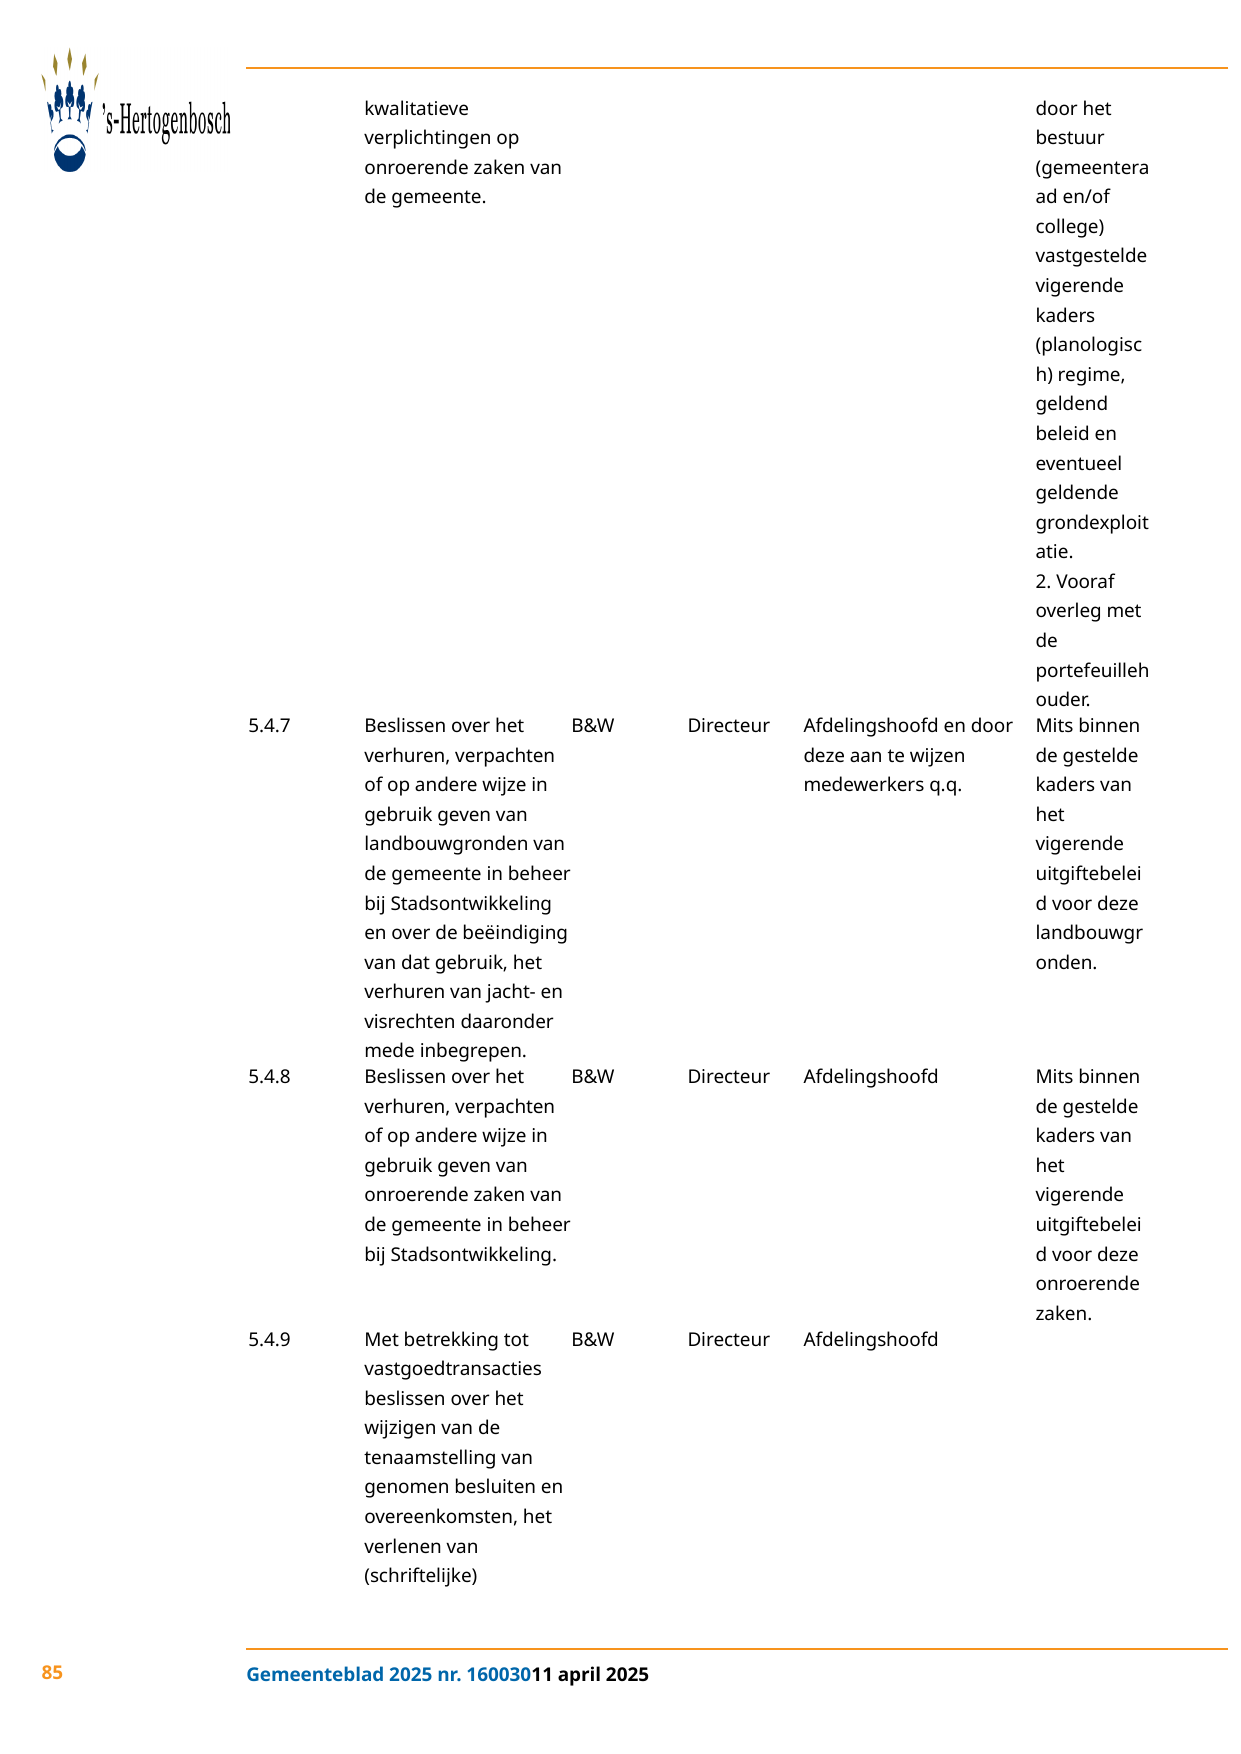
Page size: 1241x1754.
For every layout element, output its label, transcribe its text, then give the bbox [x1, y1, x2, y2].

table_cell 5.4.8 [248, 1063, 364, 1326]
table_cell Mits binnen de gestelde kaders van het vigerende uitgiftebeleid voor deze landbouwgronden. [1035, 712, 1152, 1063]
table_cell [1035, 1326, 1152, 1588]
table_cell [571, 95, 687, 712]
table_cell [803, 95, 1035, 712]
table_cell Mits binnen de gestelde kaders van het vigerende uitgiftebeleid voor deze onroerende zaken. [1035, 1063, 1152, 1326]
table_cell Beslissen over het verhuren, verpachten of op andere wijze in gebruik geven van onroerende zaken van de gemeente in beheer bij Stadsontwikkeling. [364, 1063, 571, 1326]
table_cell Directeur [687, 712, 803, 1063]
table_cell Afdelingshoofd [803, 1063, 1035, 1326]
table_cell Met betrekking tot vastgoedtransacties beslissen over het wijzigen van de tenaamstelling van genomen besluiten en overeenkomsten, het verlenen van (schriftelijke) [364, 1326, 571, 1588]
table_cell [687, 95, 803, 712]
table_cell 5.4.7 [248, 712, 364, 1063]
table_cell B&W [571, 1063, 687, 1326]
table_cell 5.4.9 [248, 1326, 364, 1588]
table_cell kwalitatieve verplichtingen op onroerende zaken van de gemeente. [364, 95, 571, 712]
table_cell Afdelingshoofd en door deze aan te wijzen medewerkers q.q. [803, 712, 1035, 1063]
table_cell B&W [571, 712, 687, 1063]
table_cell Beslissen over het verhuren, verpachten of op andere wijze in gebruik geven van landbouwgronden van de gemeente in beheer bij Stadsontwikkeling en over de beëindiging van dat gebruik, het verhuren van jacht- en visrechten daaronder mede inbegrepen. [364, 712, 571, 1063]
picture [41, 47, 231, 172]
table_cell door het bestuur (gemeenteraad en/of college) vastgestelde vigerende kaders (planologisch) regime, geldend beleid en eventueel geldende grondexploitatie. 2. Vooraf overleg met de portefeuillehouder. [1035, 95, 1152, 712]
table_cell B&W [571, 1326, 687, 1588]
table_cell Directeur [687, 1063, 803, 1326]
table_cell Afdelingshoofd [803, 1326, 1035, 1588]
table_cell Directeur [687, 1326, 803, 1588]
table_cell [248, 95, 364, 712]
